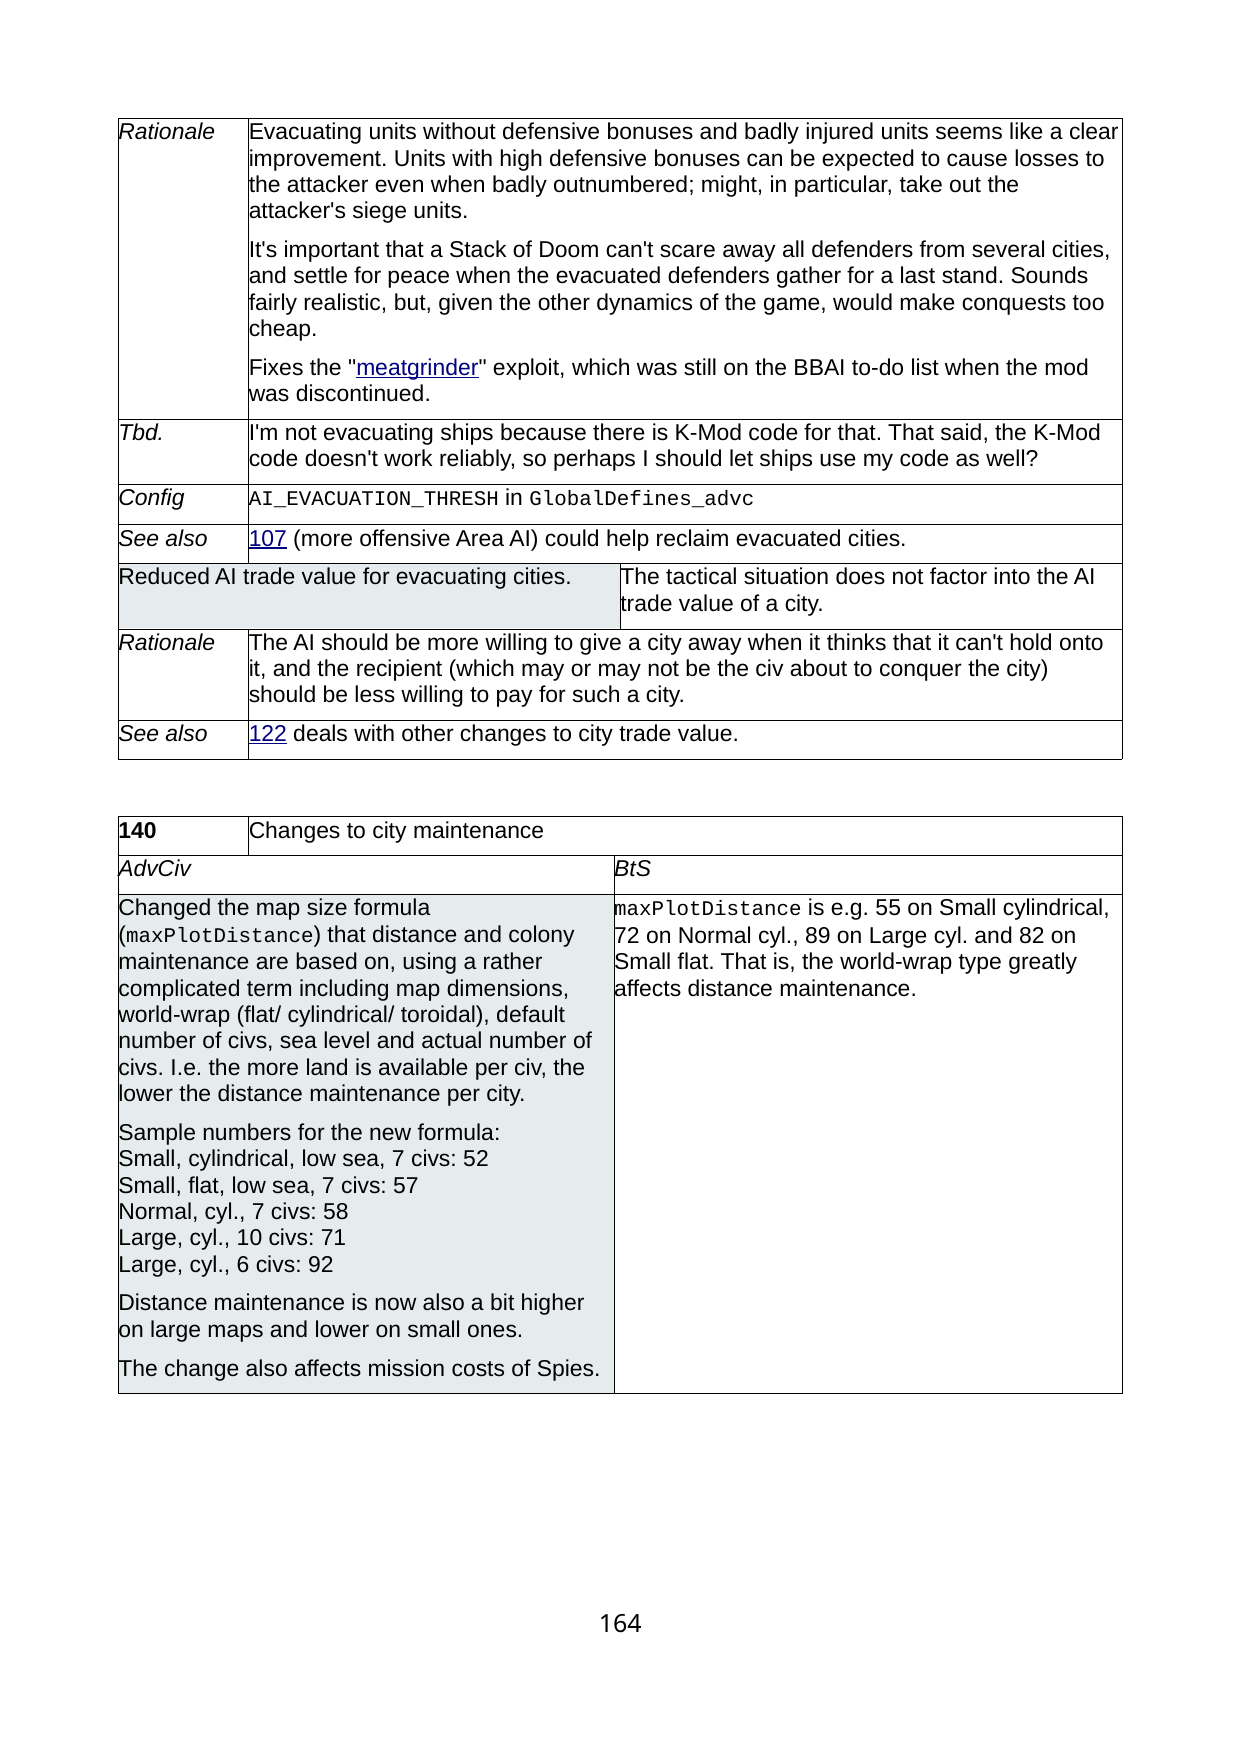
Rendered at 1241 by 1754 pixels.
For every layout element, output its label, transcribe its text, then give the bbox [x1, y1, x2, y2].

table_header 140 [119, 817, 248, 855]
table_cell The tactical situation does not factor into the AI trade value of a city. [621, 564, 1122, 628]
table_cell Tbd. [119, 420, 248, 484]
table_cell Evacuating units without defensive bonuses and badly injured units seems like a clear improvement. Units with high defensive bonuses can be expected to cause losses to the attacker even when badly outnumbered; might, in particular, take out the attacker's siege units. It's important that a Stack of Doom can't scare away all defenders from several cities, and settle for peace when the evacuated defenders gather for a last stand. Sounds fairly realistic, but, given the other dynamics of the game, would make conquests too cheap. Fixes the "meatgrinder" exploit, which was still on the BBAI to-do list when the mod was discontinued. [249, 119, 1122, 419]
table_cell Config [119, 485, 248, 524]
table_cell Reduced AI trade value for evacuating cities. [119, 564, 620, 628]
table_header Changes to city maintenance [249, 817, 1122, 855]
table_cell 107 (more offensive Area AI) could help reclaim evacuated cities. [249, 525, 1122, 563]
table_cell 122 deals with other changes to city trade value. [249, 721, 1122, 759]
table_cell See also [119, 525, 248, 563]
table_cell BtS [615, 856, 1122, 894]
table_cell maxPlotDistance is e.g. 55 on Small cylindrical, 72 on Normal cyl., 89 on Large cyl. and 82 on Small flat. That is, the world-wrap type greatly affects distance maintenance. [615, 895, 1122, 1393]
table_cell AdvCiv [119, 856, 614, 894]
table_cell I'm not evacuating ships because there is K-Mod code for that. That said, the K-Mod code doesn't work reliably, so perhaps I should let ships use my code as well? [249, 420, 1122, 484]
table_cell Rationale [119, 119, 248, 419]
table_cell Rationale [119, 630, 248, 720]
table_cell The AI should be more willing to give a city away when it thinks that it can't hold onto it, and the recipient (which may or may not be the civ about to conquer the city) should be less willing to pay for such a city. [249, 630, 1122, 720]
table_cell See also [119, 721, 248, 759]
table_cell AI_EVACUATION_THRESH in GlobalDefines_advc [249, 485, 1122, 524]
table_cell Changed the map size formula (maxPlotDistance) that distance and colony maintenance are based on, using a rather complicated term including map dimensions, world-wrap (flat/ cylindrical/ toroidal), default number of civs, sea level and actual number of civs. I.e. the more land is available per civ, the lower the distance maintenance per city. Sample numbers for the new formula: Small, cylindrical, low sea, 7 civs: 52 Small, flat, low sea, 7 civs: 57 Normal, cyl., 7 civs: 58 Large, cyl., 10 civs: 71 Large, cyl., 6 civs: 92 Distance maintenance is now also a bit higher on large maps and lower on small ones. The change also affects mission costs of Spies. [119, 895, 614, 1393]
